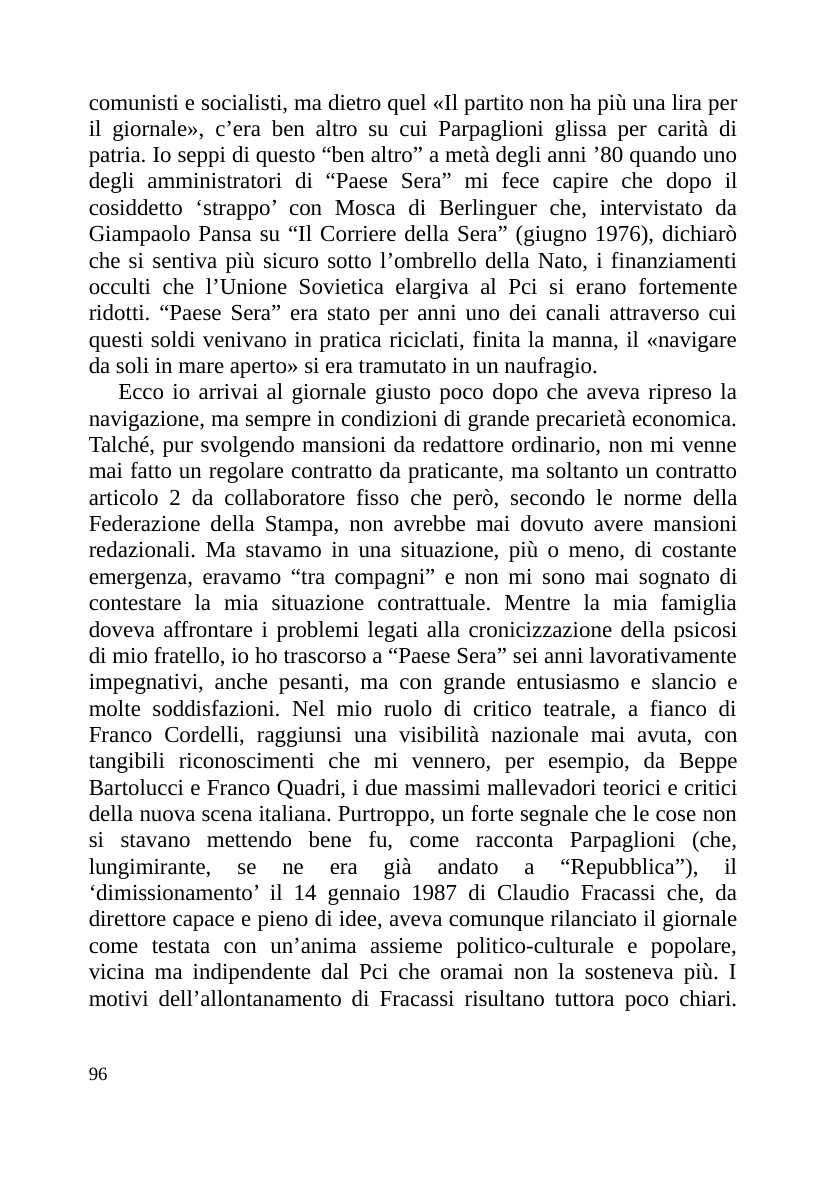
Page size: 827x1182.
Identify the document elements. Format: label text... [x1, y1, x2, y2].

text Ecco io arrivai al giornale giusto poco dopo che aveva ripreso la navigazione, ma sempre in condizioni di grande precarietà economica. Talché, pur svolgendo mansioni da redattore ordinario, non mi venne mai fatto un regolare contratto da praticante, ma soltanto un contratto articolo 2 da collaboratore fisso che però, secondo le norme della Federazione della Stampa, non avrebbe mai dovuto avere mansioni redazionali. Ma stavamo in una situazione, più o meno, di costante emergenza, eravamo “tra compagni” e non mi sono mai sognato di contestare la mia situazione contrattuale. Mentre la mia famiglia doveva affrontare i problemi legati alla cronicizzazione della psicosi di mio fratello, io ho trascorso a “Paese Sera” sei anni lavorativamente impegnativi, anche pesanti, ma con grande entusiasmo e slancio e molte soddisfazioni. Nel mio ruolo di critico teatrale, a fianco di Franco Cordelli, raggiunsi una visibilità nazionale mai avuta, con tangibili riconoscimenti che mi vennero, per esempio, da Beppe Bartolucci e Franco Quadri, i due massimi mallevadori teorici e critici della nuova scena italiana. Purtroppo, un forte segnale che le cose non si stavano mettendo bene fu, come racconta Parpaglioni (che, lungimirante, se ne era già andato a “Repubblica”), il ‘dimissionamento’ il 14 gennaio 1987 di Claudio Fracassi che, da direttore capace e pieno di idee, aveva comunque rilanciato il giornale come testata con un’anima assieme politico-culturale e popolare, vicina ma indipendente dal Pci che oramai non la sosteneva più. I motivi dell’allontanamento di Fracassi risultano tuttora poco chiari. [88, 378, 738, 1011]
text comunisti e socialisti, ma dietro quel «Il partito non ha più una lira per il giornale», c’era ben altro su cui Parpaglioni glissa per carità di patria. Io seppi di questo “ben altro” a metà degli anni ’80 quando uno degli amministratori di “Paese Sera” mi fece capire che dopo il cosiddetto ‘strappo’ con Mosca di Berlinguer che, intervistato da Giampaolo Pansa su “Il Corriere della Sera” (giugno 1976), dichiarò che si sentiva più sicuro sotto l’ombrello della Nato, i finanziamenti occulti che l’Unione Sovietica elargiva al Pci si erano fortemente ridotti. “Paese Sera” era stato per anni uno dei canali attraverso cui questi soldi venivano in pratica riciclati, finita la manna, il «navigare da soli in mare aperto» si era tramutato in un naufragio. [88, 88, 738, 378]
